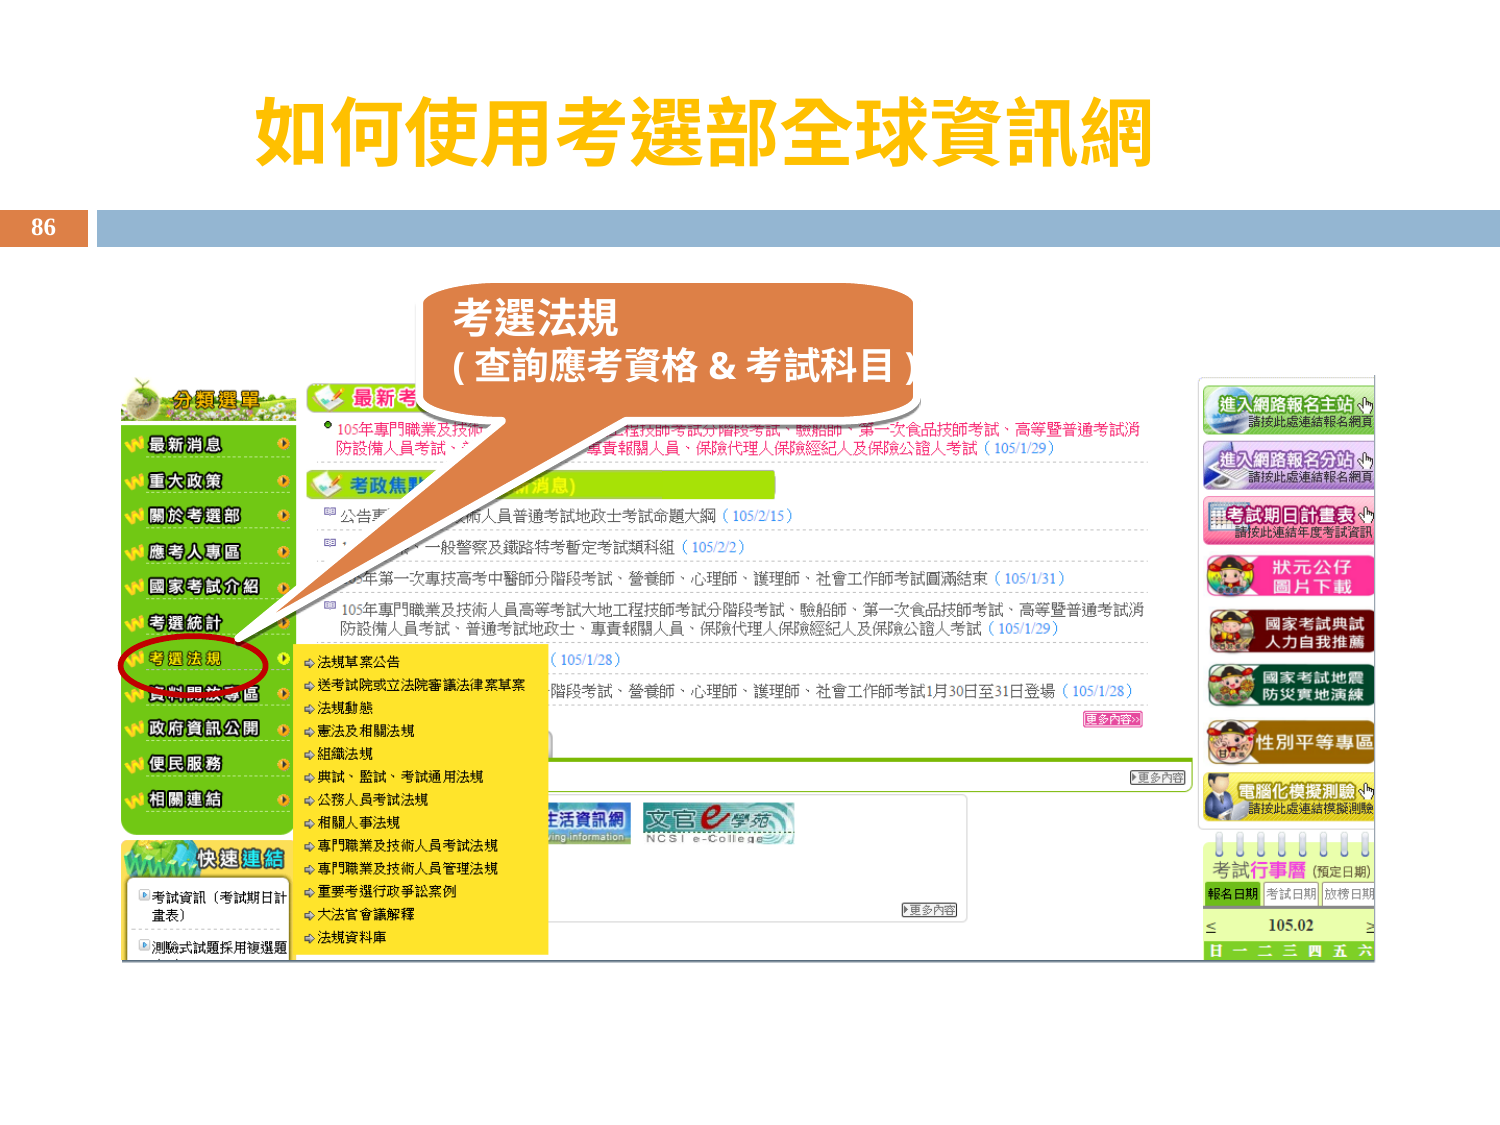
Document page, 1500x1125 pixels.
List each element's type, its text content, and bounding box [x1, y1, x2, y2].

picture [120, 373, 500, 656]
title 如何使用考選部全球資訊網 [239, 78, 1500, 241]
text_box 85 [0, 208, 88, 249]
picture [124, 640, 262, 692]
picture [120, 373, 1374, 960]
text_box 考選法規 (查詢應考資格&考試科目) [238, 278, 917, 639]
